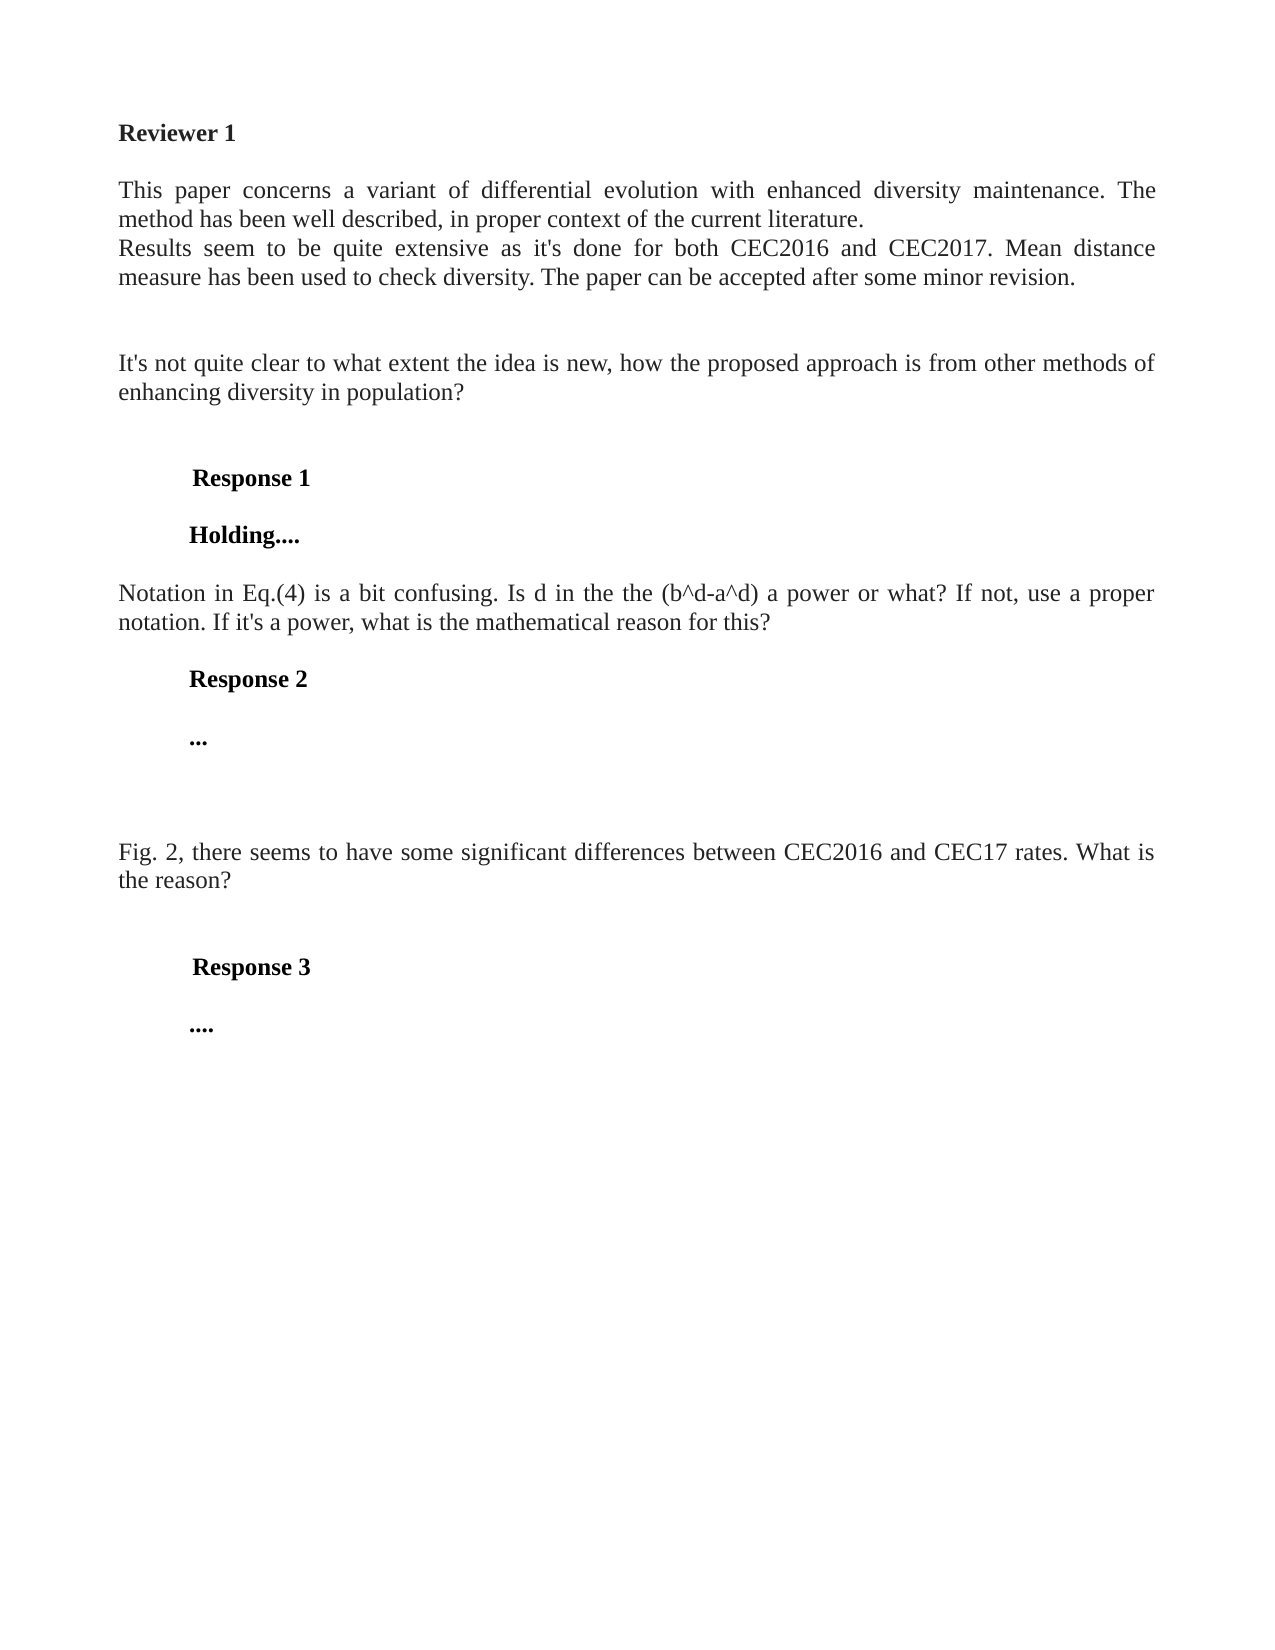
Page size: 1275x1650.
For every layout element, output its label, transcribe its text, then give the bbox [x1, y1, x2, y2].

text Notation in Eq.(4) is a bit confusing. Is d in the the (b^d-a^d) a power or what? If not, use a proper notation. If it's a power, what is the mathematical reason for this? [118, 578, 1157, 636]
text .... [189, 1009, 1157, 1038]
text Holding.... [189, 521, 1157, 549]
text This paper concerns a variant of differential evolution with enhanced diversity maintenance. The method has been well described, in proper context of the current literature. [118, 176, 1157, 233]
text Reviewer 1 [118, 118, 1157, 147]
text Response 2 [189, 664, 1157, 693]
text ... [189, 722, 1157, 751]
text It's not quite clear to what extent the idea is new, how the proposed approach is from other methods of enhancing diversity in population? [118, 348, 1157, 406]
text Fig. 2, there seems to have some significant differences between CEC2016 and CEC17 rates. What is the reason? [118, 837, 1157, 894]
text Response 3 [118, 952, 1157, 981]
text Response 1 [118, 463, 1157, 492]
text Results seem to be quite extensive as it's done for both CEC2016 and CEC2017. Mean distance measure has been used to check diversity. The paper can be accepted after some minor revision. [118, 233, 1157, 291]
